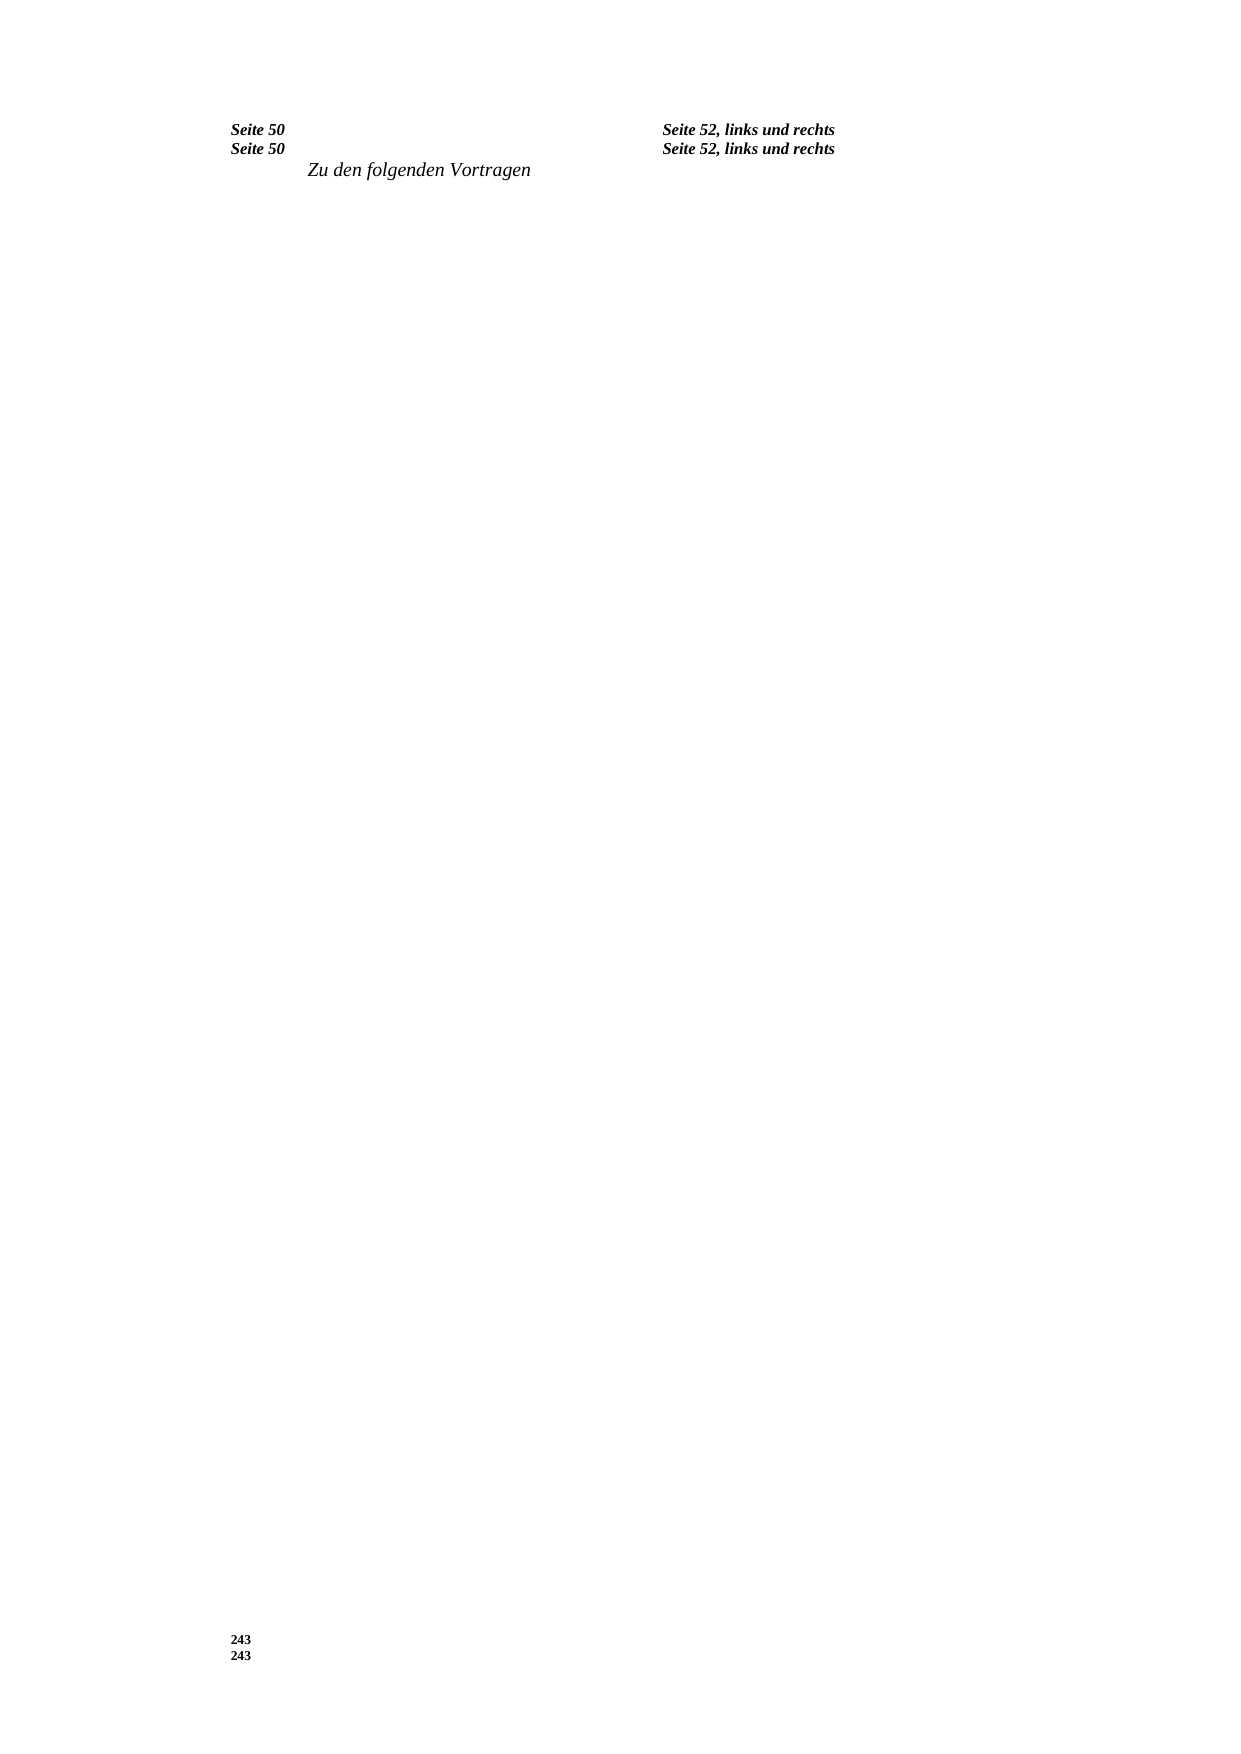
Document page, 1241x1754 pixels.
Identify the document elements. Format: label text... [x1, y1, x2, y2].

text Zu den folgenden Vortragen [231, 158, 609, 181]
